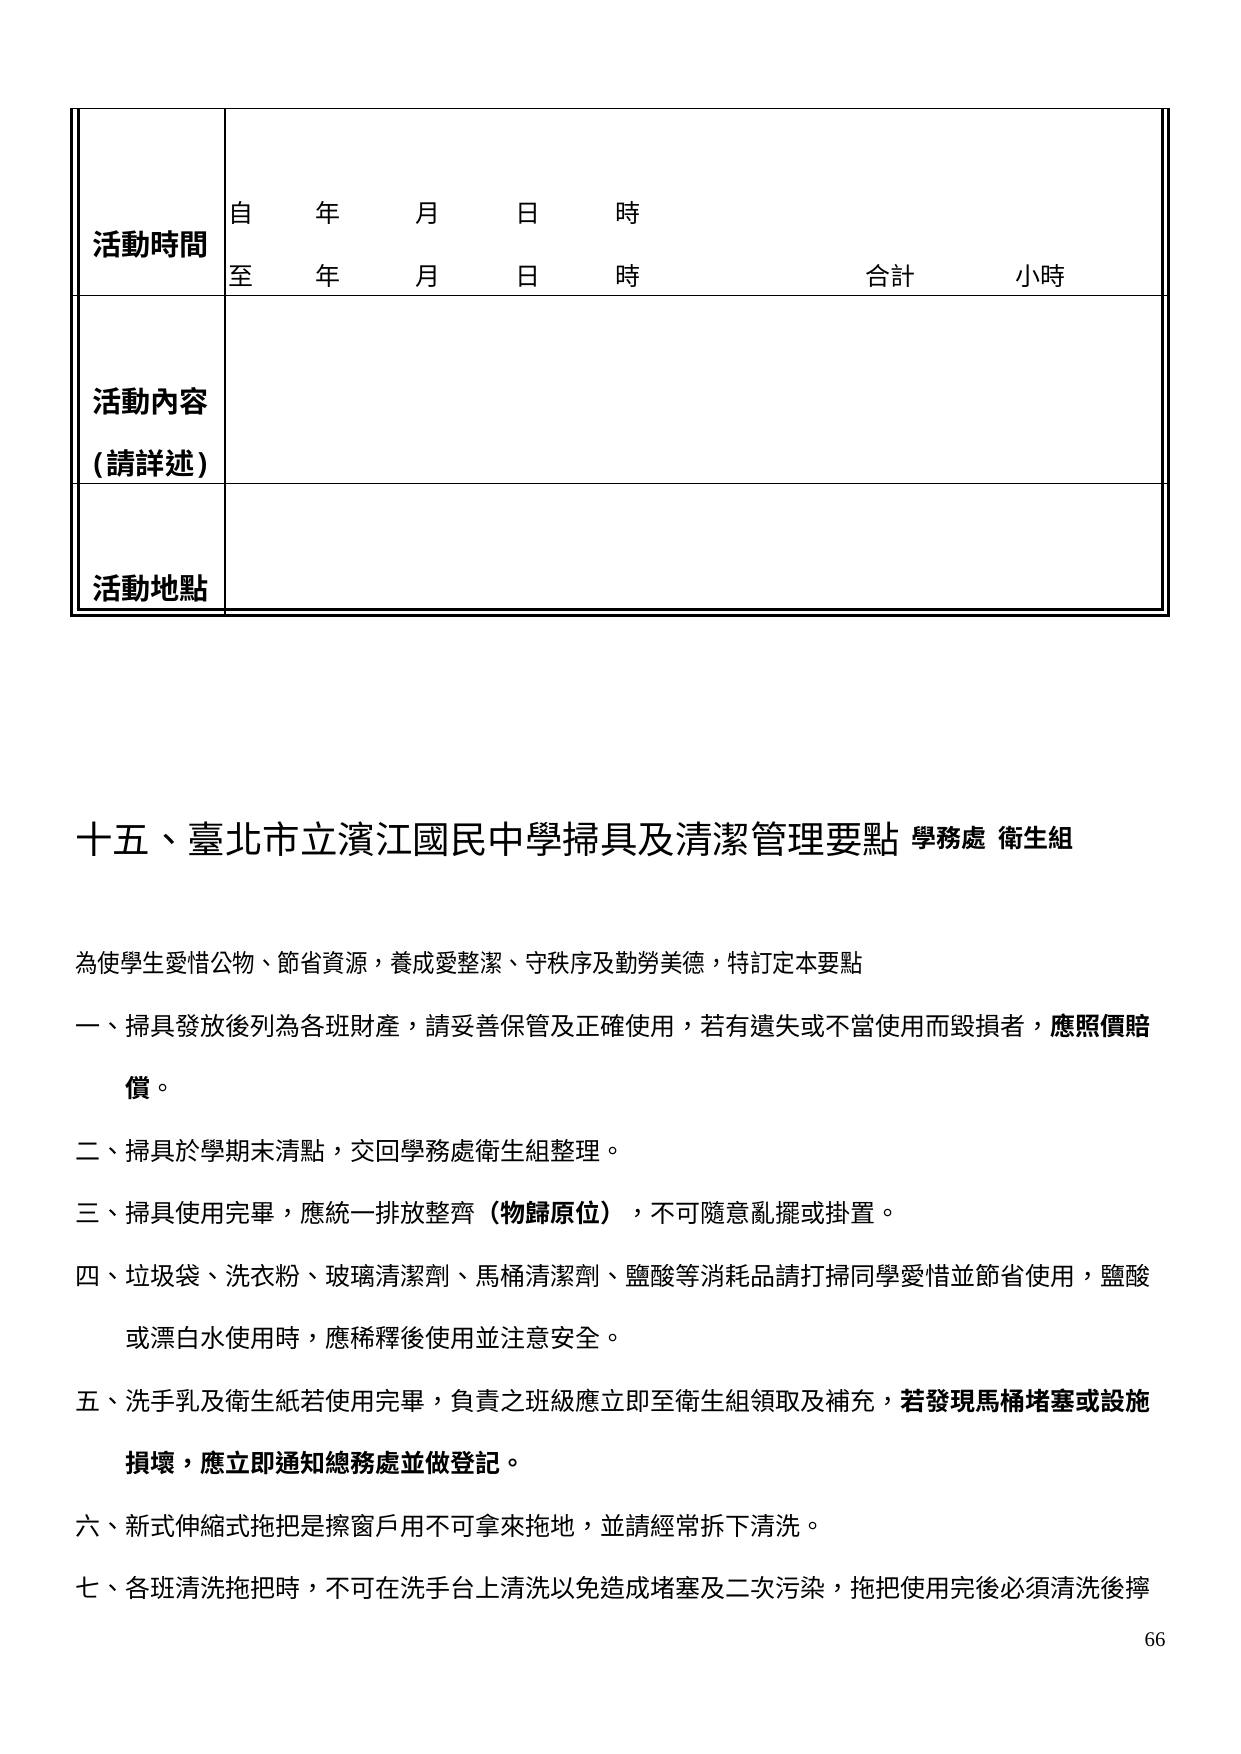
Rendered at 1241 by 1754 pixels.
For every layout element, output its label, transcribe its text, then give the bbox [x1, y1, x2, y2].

table_cell 活動時間 [80, 109, 224, 295]
table_cell 活動地點 [80, 484, 224, 608]
text 十五、臺北市立濱江國民中學掃具及清潔管理要點 學務處 衛生組 [75, 795, 1165, 858]
text 三、掃具使用完畢，應統一排放整齊（物歸原位），不可隨意亂擺或掛置。 [75, 1170, 1165, 1233]
text 七、各班清洗拖把時，不可在洗手台上清洗以免造成堵塞及二次污染，拖把使用完後必須清洗後擰 [75, 1545, 1165, 1608]
text 六、新式伸縮式拖把是擦窗戶用不可拿來拖地，並請經常拆下清洗。 [75, 1483, 1165, 1545]
table_cell [226, 484, 1161, 608]
text 五、洗手乳及衛生紙若使用完畢，負責之班級應立即至衛生組領取及補充，若發現馬桶堵塞或設施損壞，應立即通知總務處並做登記。 [75, 1358, 1165, 1483]
table_cell [226, 296, 1161, 483]
text 二、掃具於學期末清點，交回學務處衛生組整理。 [75, 1108, 1165, 1170]
text 一、掃具發放後列為各班財產，請妥善保管及正確使用，若有遺失或不當使用而毀損者，應照價賠償。 [75, 983, 1165, 1108]
text 為使學生愛惜公物、節省資源，養成愛整潔、守秩序及勤勞美德，特訂定本要點 [75, 920, 1165, 983]
table_cell 自 年 月 日 時 至 年 月 日 時 合計 小時 [226, 109, 1161, 295]
table_cell 活動內容 (請詳述) [80, 296, 224, 483]
text 四、垃圾袋、洗衣粉、玻璃清潔劑、馬桶清潔劑、鹽酸等消耗品請打掃同學愛惜並節省使用，鹽酸或漂白水使用時，應稀釋後使用並注意安全。 [75, 1233, 1165, 1358]
